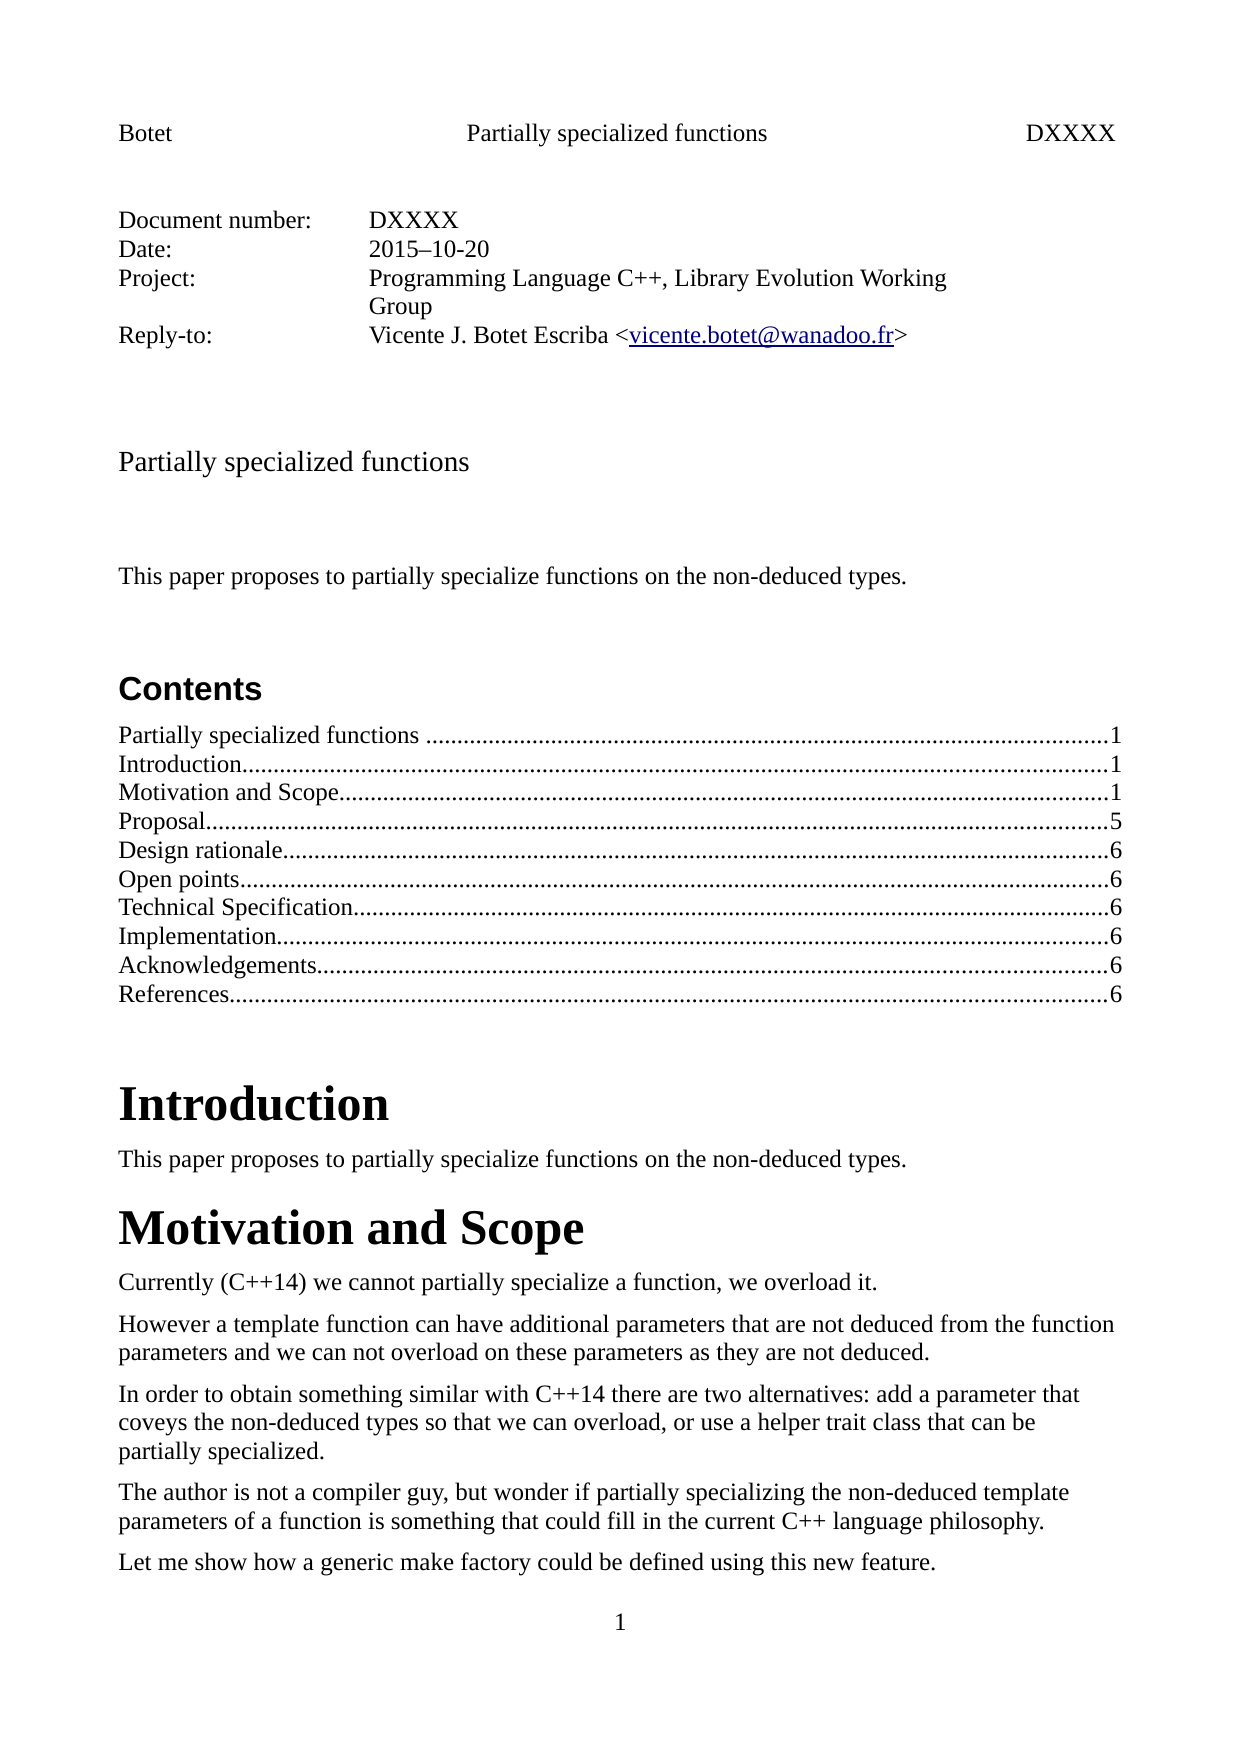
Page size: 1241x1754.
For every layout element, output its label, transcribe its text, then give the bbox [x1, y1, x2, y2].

text The author is not a compiler guy, but wonder if partially specializing the non-deduced template parameters of a function is something that could fill in the current C++ language philosophy. [118, 1477, 1122, 1535]
table_header DXXXX [369, 205, 1002, 234]
subtitle Introduction [118, 1074, 1122, 1131]
text Acknowledgements 6 [118, 950, 1122, 979]
text Proposal 5 [118, 806, 1122, 835]
subtitle Partially specialized functions [118, 444, 1122, 478]
text Implementation 6 [118, 921, 1122, 950]
table_cell Vicente J. Botet Escriba <vicente.botet@wanadoo.fr> [369, 320, 1002, 349]
text Design rationale 6 [118, 835, 1122, 864]
text However a template function can have additional parameters that are not deduced from the function parameters and we can not overload on these parameters as they are not deduced. [118, 1309, 1122, 1366]
text Open points 6 [118, 864, 1122, 892]
table_cell Date: [118, 234, 368, 263]
text Technical Specification 6 [118, 892, 1122, 921]
text Introduction 1 [118, 749, 1122, 777]
table_cell Project: [118, 263, 368, 320]
table_cell 2015–10-20 [369, 234, 1002, 263]
table_cell Reply-to: [118, 320, 368, 349]
list This paper proposes to partially specialize functions on the non-deduced types. [88, 1144, 1122, 1172]
text This paper proposes to partially specialize functions on the non-deduced types. [118, 561, 1122, 590]
text Motivation and Scope 1 [118, 777, 1122, 806]
subtitle Motivation and Scope [118, 1197, 1122, 1255]
text References 6 [118, 979, 1122, 1007]
text In order to obtain something similar with C++14 there are two alternatives: add a parameter that coveys the non-deduced types so that we can overload, or use a helper trait class that can be partially specialized. [118, 1379, 1122, 1465]
text Let me show how a generic make factory could be defined using this new feature. [118, 1547, 1122, 1576]
text Currently (C++14) we cannot partially specialize a function, we overload it. [118, 1267, 1122, 1296]
text Partially specialized functions 1 [118, 720, 1122, 749]
subtitle Contents [118, 669, 1122, 707]
table_header Document number: [118, 205, 368, 234]
table_cell Programming Language C++, Library Evolution Working Group [369, 263, 1002, 320]
